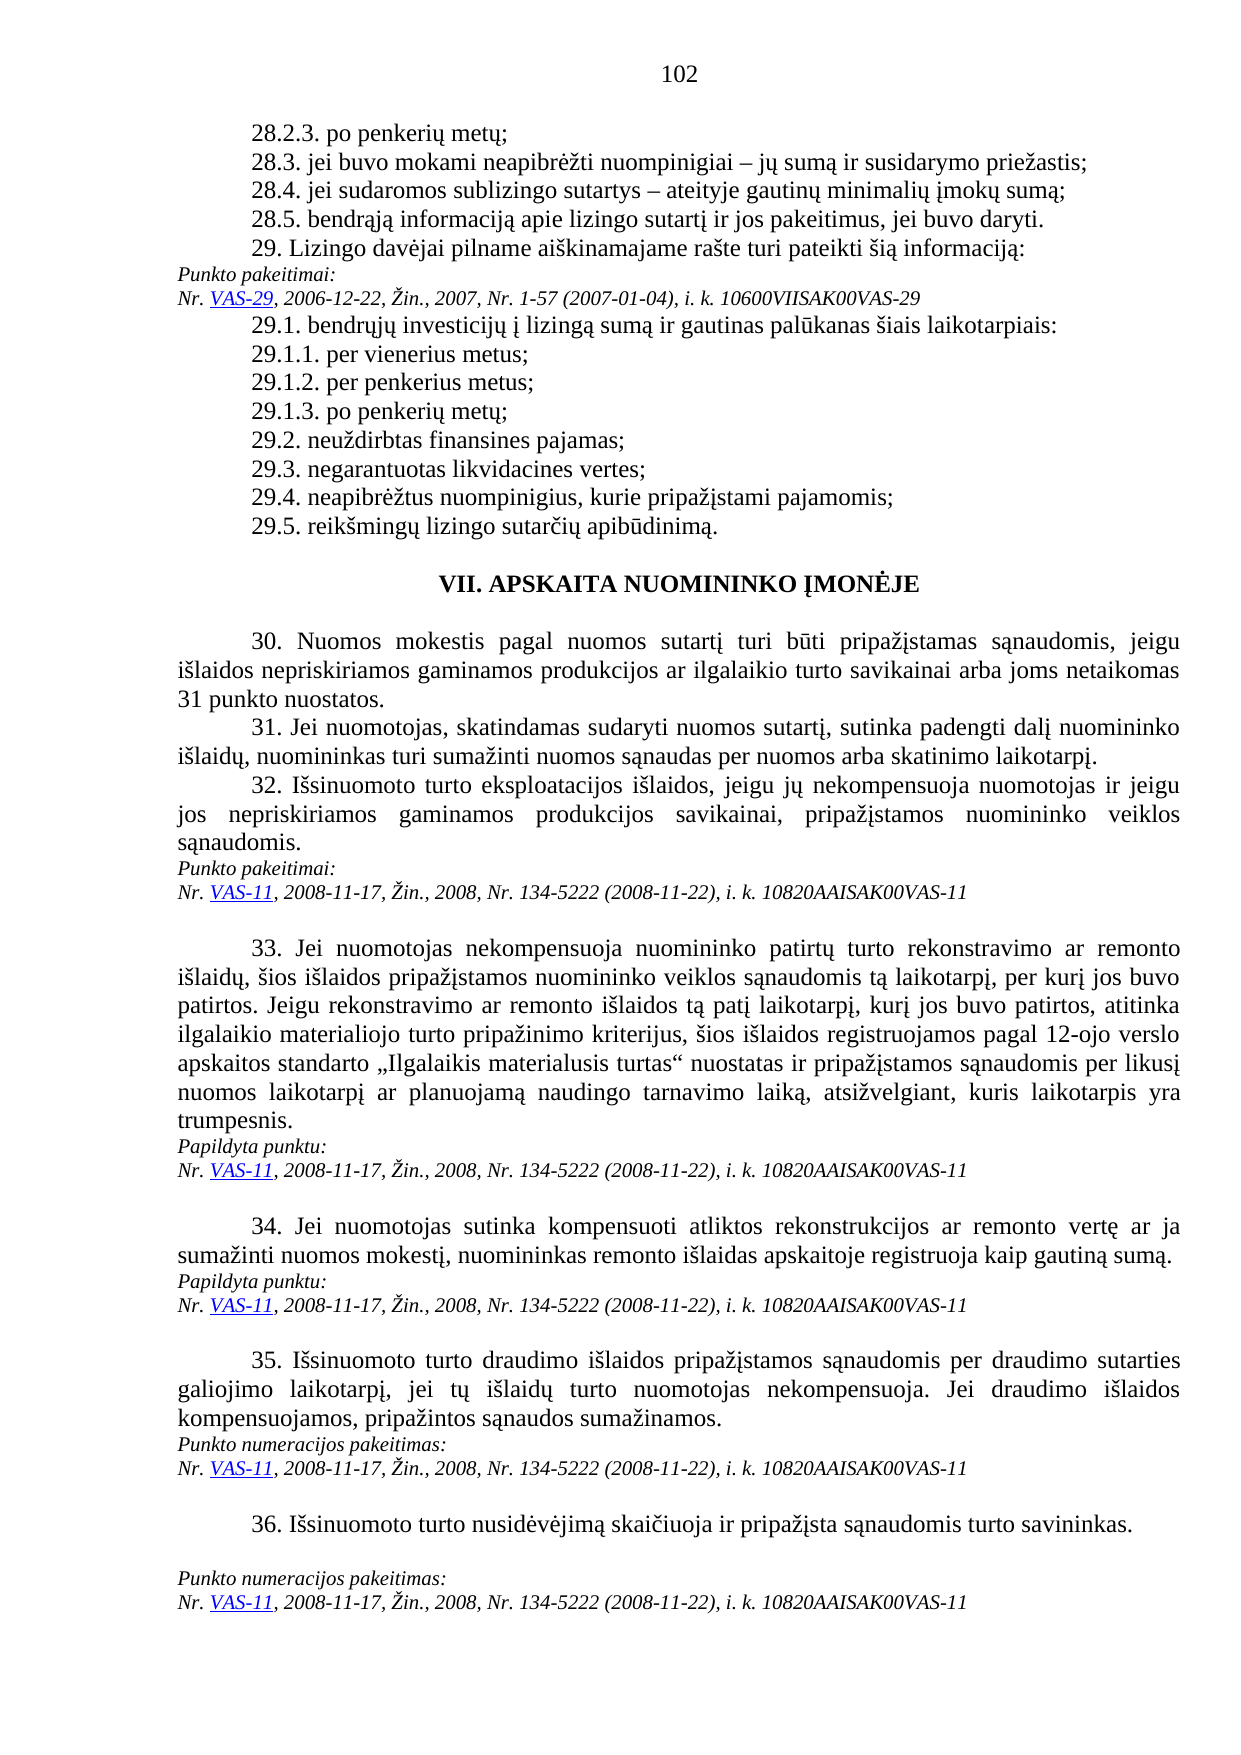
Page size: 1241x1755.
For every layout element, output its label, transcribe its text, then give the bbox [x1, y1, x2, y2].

text 28.2.3. po penkerių metų; [177, 118, 1181, 147]
text 28.5. bendrąją informaciją apie lizingo sutartį ir jos pakeitimus, jei buvo daryti. [177, 204, 1181, 233]
text 28.3. jei buvo mokami neapibrėžti nuompinigiai – jų sumą ir susidarymo priežastis; [177, 147, 1181, 176]
text Nr. VAS-11, 2008-11-17, Žin., 2008, Nr. 134-5222 (2008-11-22), i. k. 10820AAISAK00VAS-11 [177, 880, 1181, 904]
text 29.2. neuždirbtas finansines pajamas; [177, 425, 1181, 454]
text 29.1.2. per penkerius metus; [177, 367, 1181, 396]
text Papildyta punktu: [177, 1269, 1181, 1293]
text Punkto numeracijos pakeitimas: [177, 1432, 1181, 1456]
text Nr. VAS-11, 2008-11-17, Žin., 2008, Nr. 134-5222 (2008-11-22), i. k. 10820AAISAK00VAS-11 [177, 1590, 1181, 1614]
text 32. Išsinuomoto turto eksploatacijos išlaidos, jeigu jų nekompensuoja nuomotojas ir jeigu jos nepriskiriamos gaminamos produkcijos savikainai, pripažįstamos nuomininko veiklos sąnaudomis. [177, 770, 1181, 856]
text Punkto pakeitimai: [177, 856, 1181, 880]
text 35. Išsinuomoto turto draudimo išlaidos pripažįstamos sąnaudomis per draudimo sutarties galiojimo laikotarpį, jei tų išlaidų turto nuomotojas nekompensuoja. Jei draudimo išlaidos kompensuojamos, pripažintos sąnaudos sumažinamos. [177, 1346, 1181, 1432]
text Nr. VAS-11, 2008-11-17, Žin., 2008, Nr. 134-5222 (2008-11-22), i. k. 10820AAISAK00VAS-11 [177, 1456, 1181, 1480]
text 29.1.3. po penkerių metų; [177, 396, 1181, 425]
text 29.1.1. per vienerius metus; [177, 339, 1181, 367]
text 29.5. reikšmingų lizingo sutarčių apibūdinimą. [177, 511, 1181, 540]
text 29. Lizingo davėjai pilname aiškinamajame rašte turi pateikti šią informaciją: [177, 233, 1181, 262]
text 33. Jei nuomotojas nekompensuoja nuomininko patirtų turto rekonstravimo ar remonto išlaidų, šios išlaidos pripažįstamos nuomininko veiklos sąnaudomis tą laikotarpį, per kurį jos buvo patirtos. Jeigu rekonstravimo ar remonto išlaidos tą patį laikotarpį, kurį jos buvo patirtos, atitinka ilgalaikio materialiojo turto pripažinimo kriterijus, šios išlaidos registruojamos pagal 12-ojo verslo apskaitos standarto „Ilgalaikis materialusis turtas“ nuostatas ir pripažįstamos sąnaudomis per likusį nuomos laikotarpį ar planuojamą naudingo tarnavimo laiką, atsižvelgiant, kuris laikotarpis yra trumpesnis. [177, 933, 1181, 1134]
text 29.3. negarantuotas likvidacines vertes; [177, 454, 1181, 482]
text 36. Išsinuomoto turto nusidėvėjimą skaičiuoja ir pripažįsta sąnaudomis turto savininkas. [177, 1509, 1181, 1537]
text Nr. VAS-11, 2008-11-17, Žin., 2008, Nr. 134-5222 (2008-11-22), i. k. 10820AAISAK00VAS-11 [177, 1158, 1181, 1182]
text VII. APSKAITA NUOMININKO ĮMONĖJE [177, 569, 1181, 597]
text Punkto pakeitimai: [177, 262, 1181, 286]
text 31. Jei nuomotojas, skatindamas sudaryti nuomos sutartį, sutinka padengti dalį nuomininko išlaidų, nuomininkas turi sumažinti nuomos sąnaudas per nuomos arba skatinimo laikotarpį. [177, 712, 1181, 770]
text 28.4. jei sudaromos sublizingo sutartys – ateityje gautinų minimalių įmokų sumą; [177, 176, 1181, 204]
text 29.1. bendrųjų investicijų į lizingą sumą ir gautinas palūkanas šiais laikotarpiais: [177, 310, 1181, 339]
text 30. Nuomos mokestis pagal nuomos sutartį turi būti pripažįstamas sąnaudomis, jeigu išlaidos nepriskiriamos gaminamos produkcijos ar ilgalaikio turto savikainai arba joms netaikomas 31 punkto nuostatos. [177, 626, 1181, 712]
text Papildyta punktu: [177, 1134, 1181, 1158]
text Nr. VAS-29, 2006-12-22, Žin., 2007, Nr. 1-57 (2007-01-04), i. k. 10600VIISAK00VAS-29 [177, 286, 1181, 310]
text Punkto numeracijos pakeitimas: [177, 1566, 1181, 1590]
text 29.4. neapibrėžtus nuompinigius, kurie pripažįstami pajamomis; [177, 482, 1181, 511]
text 34. Jei nuomotojas sutinka kompensuoti atliktos rekonstrukcijos ar remonto vertę ar ja sumažinti nuomos mokestį, nuomininkas remonto išlaidas apskaitoje registruoja kaip gautiną sumą. [177, 1211, 1181, 1269]
text Nr. VAS-11, 2008-11-17, Žin., 2008, Nr. 134-5222 (2008-11-22), i. k. 10820AAISAK00VAS-11 [177, 1293, 1181, 1317]
